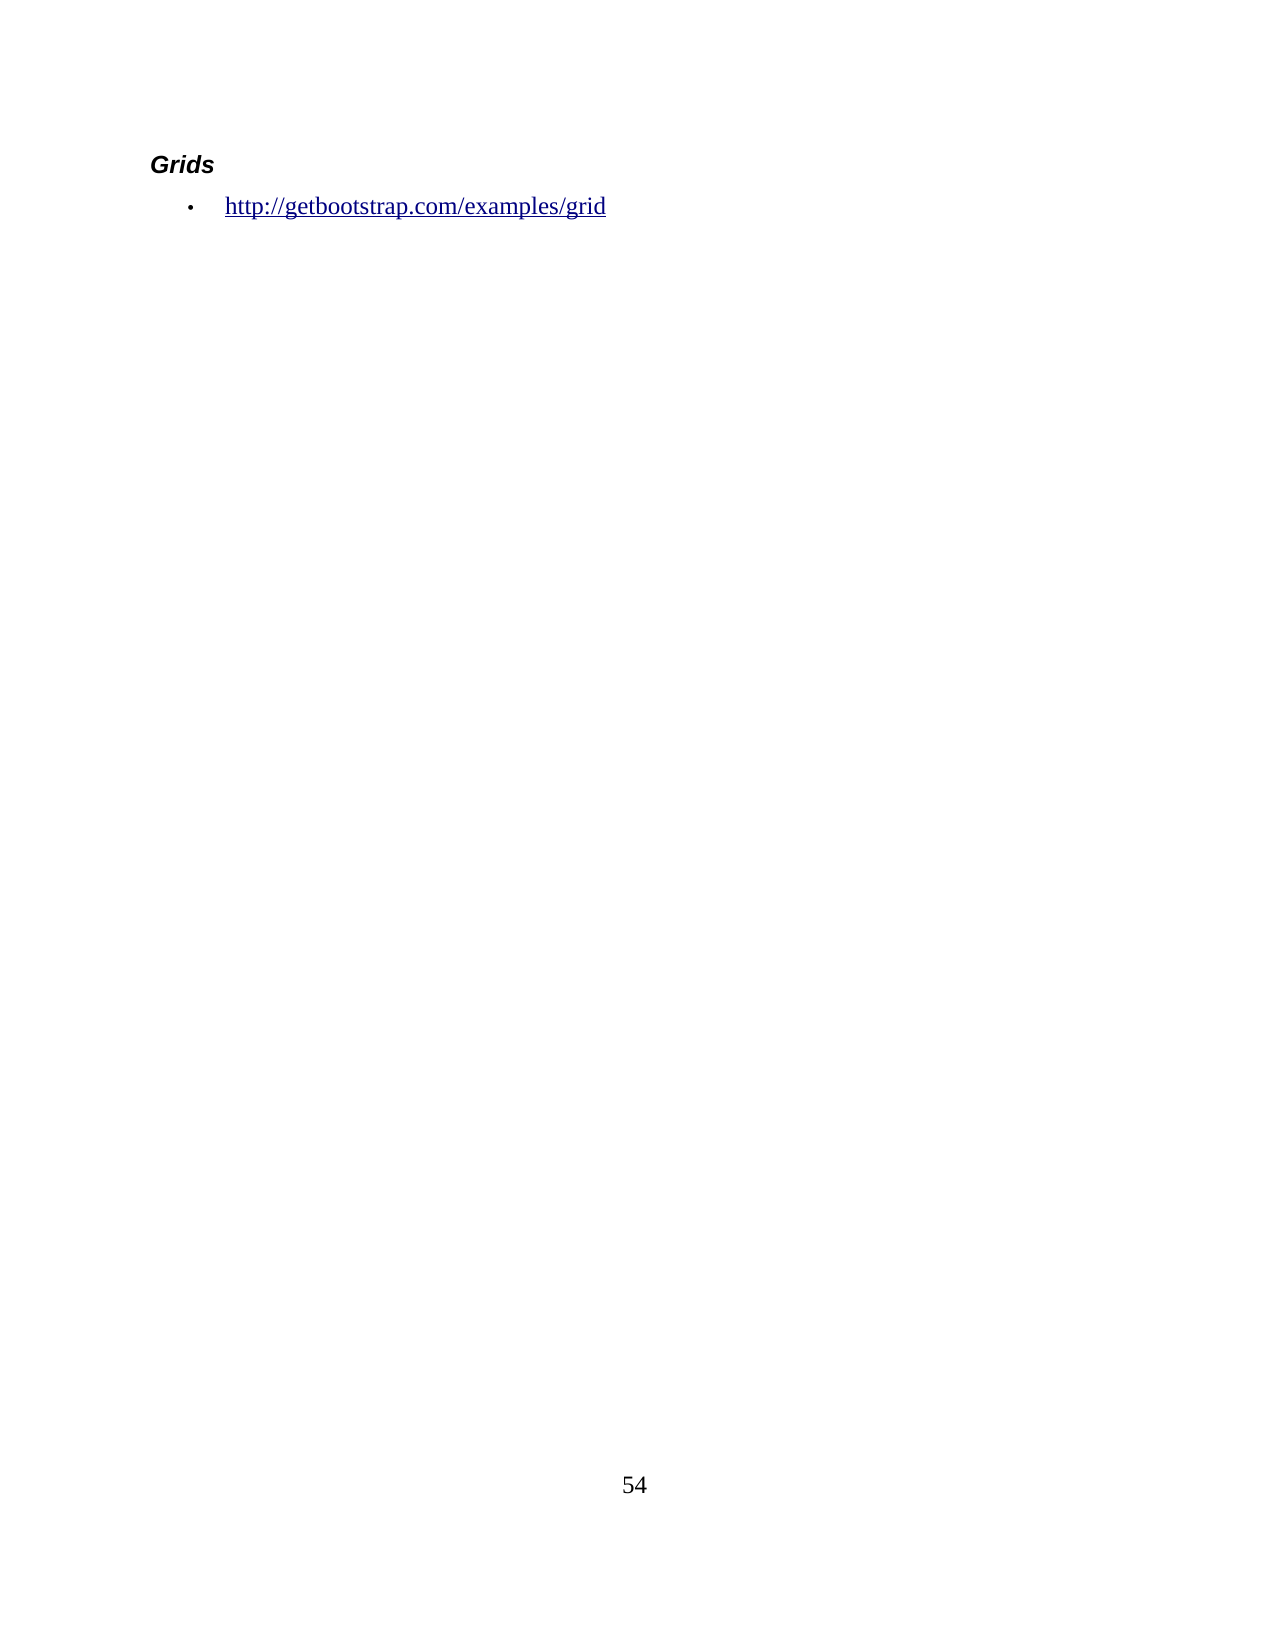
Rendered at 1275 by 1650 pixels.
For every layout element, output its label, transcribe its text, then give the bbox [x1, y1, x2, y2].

subtitle Grids [150, 150, 1125, 178]
list http://getbootstrap.com/examples/grid [187, 191, 1125, 220]
